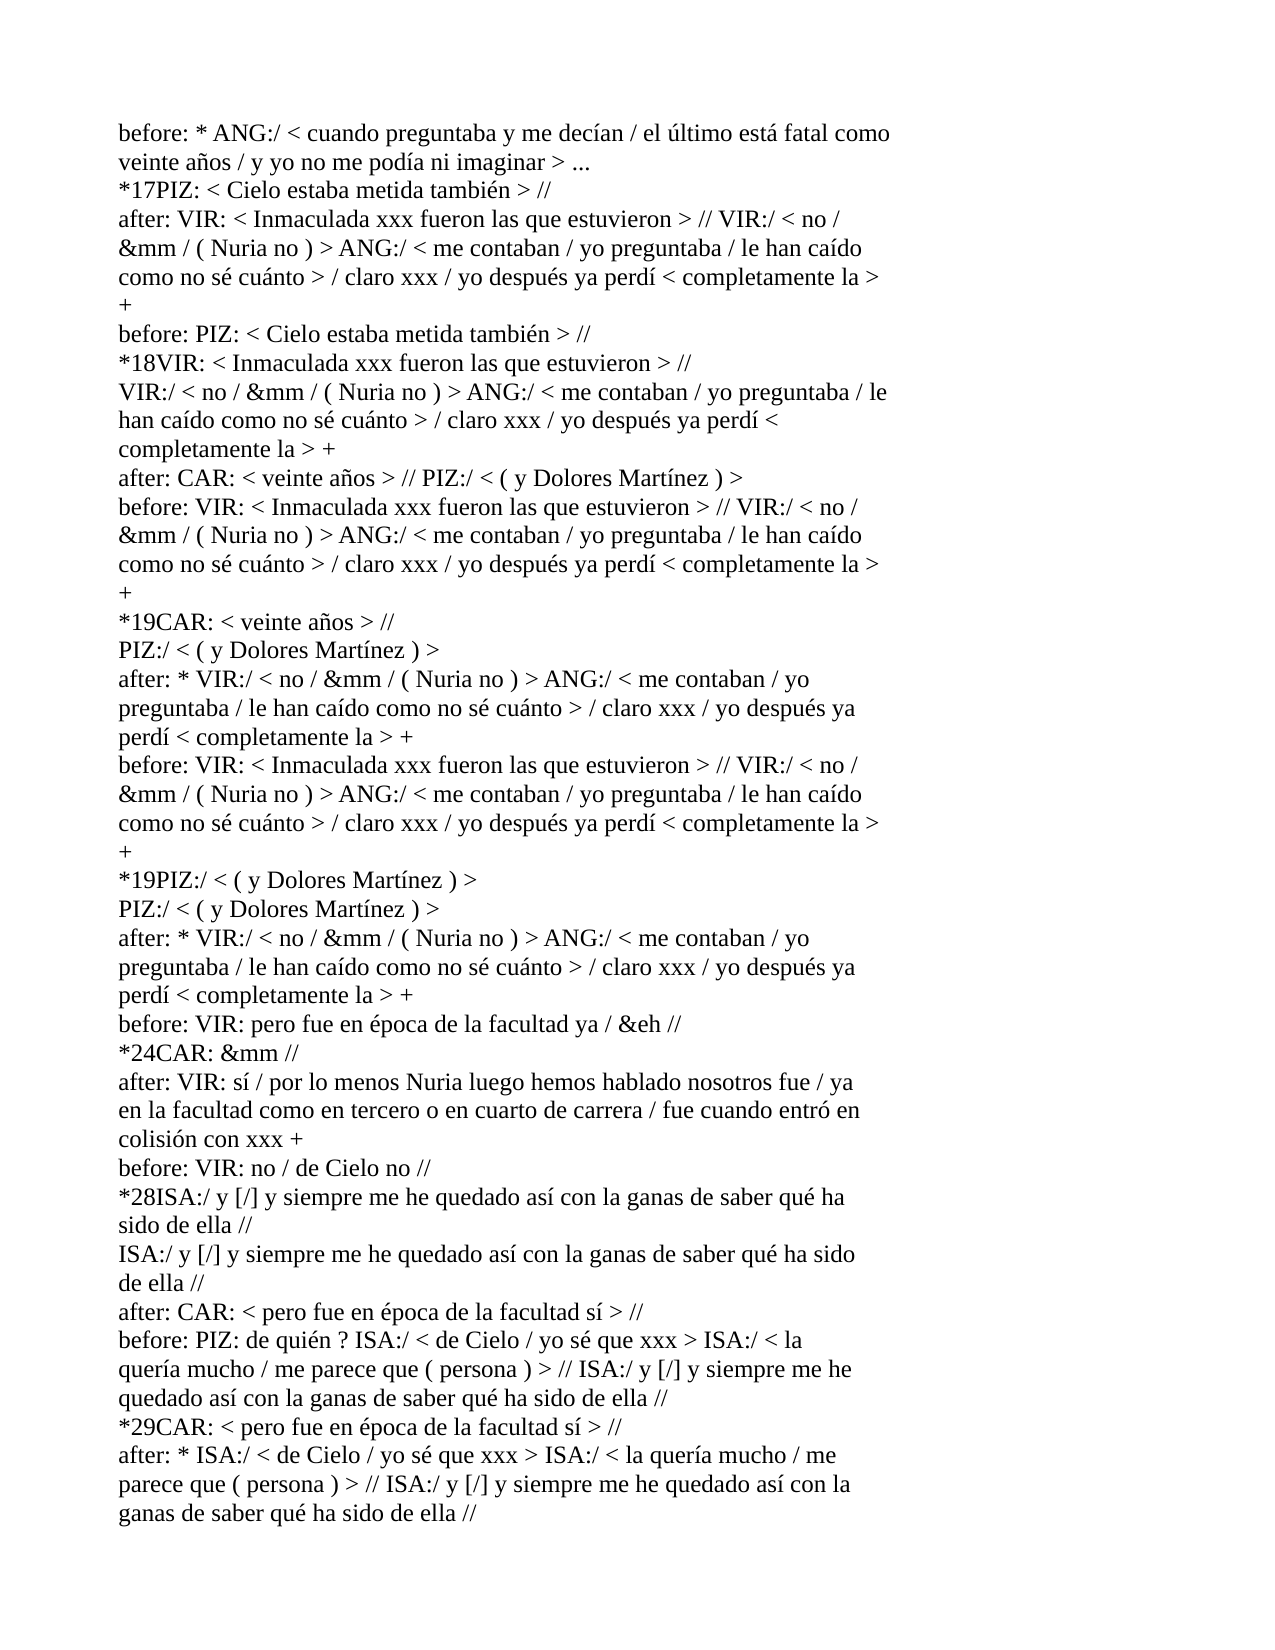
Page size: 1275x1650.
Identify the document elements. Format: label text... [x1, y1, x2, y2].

text after: VIR: < Inmaculada xxx fueron las que estuvieron > // VIR:/ < no / [118, 204, 1157, 233]
text quedado así con la ganas de saber qué ha sido de ella // [118, 1383, 1157, 1412]
text after: VIR: sí / por lo menos Nuria luego hemos hablado nosotros fue / ya [118, 1067, 1157, 1096]
text de ella // [118, 1268, 1157, 1297]
text colisión con xxx + [118, 1124, 1157, 1153]
text after: CAR: < pero fue en época de la facultad sí > // [118, 1297, 1157, 1326]
text &mm / ( Nuria no ) > ANG:/ < me contaban / yo preguntaba / le han caído [118, 779, 1157, 808]
text *18VIR: < Inmaculada xxx fueron las que estuvieron > // [118, 348, 1157, 377]
text *29CAR: < pero fue en época de la facultad sí > // [118, 1412, 1157, 1441]
text quería mucho / me parece que ( persona ) > // ISA:/ y [/] y siempre me he [118, 1354, 1157, 1383]
text ganas de saber qué ha sido de ella // [118, 1498, 1157, 1527]
text preguntaba / le han caído como no sé cuánto > / claro xxx / yo después ya [118, 693, 1157, 722]
text *19PIZ:/ < ( y Dolores Martínez ) > [118, 866, 1157, 894]
text perdí < completamente la > + [118, 722, 1157, 751]
text veinte años / y yo no me podía ni imaginar > ... [118, 147, 1157, 176]
text ISA:/ y [/] y siempre me he quedado así con la ganas de saber qué ha sido [118, 1239, 1157, 1268]
text *19CAR: < veinte años > // [118, 607, 1157, 636]
text after: * VIR:/ < no / &mm / ( Nuria no ) > ANG:/ < me contaban / yo [118, 923, 1157, 952]
text como no sé cuánto > / claro xxx / yo después ya perdí < completamente la > [118, 808, 1157, 837]
text before: VIR: pero fue en época de la facultad ya / &eh // [118, 1009, 1157, 1038]
text VIR:/ < no / &mm / ( Nuria no ) > ANG:/ < me contaban / yo preguntaba / le [118, 377, 1157, 406]
text como no sé cuánto > / claro xxx / yo después ya perdí < completamente la > [118, 262, 1157, 291]
text PIZ:/ < ( y Dolores Martínez ) > [118, 894, 1157, 923]
text + [118, 578, 1157, 607]
text after: * VIR:/ < no / &mm / ( Nuria no ) > ANG:/ < me contaban / yo [118, 664, 1157, 693]
text before: PIZ: < Cielo estaba metida también > // [118, 319, 1157, 348]
text before: VIR: < Inmaculada xxx fueron las que estuvieron > // VIR:/ < no / [118, 751, 1157, 779]
text sido de ella // [118, 1211, 1157, 1239]
text before: VIR: < Inmaculada xxx fueron las que estuvieron > // VIR:/ < no / [118, 492, 1157, 521]
text PIZ:/ < ( y Dolores Martínez ) > [118, 636, 1157, 664]
text como no sé cuánto > / claro xxx / yo después ya perdí < completamente la > [118, 549, 1157, 578]
text completamente la > + [118, 434, 1157, 463]
text + [118, 837, 1157, 866]
text en la facultad como en tercero o en cuarto de carrera / fue cuando entró en [118, 1096, 1157, 1124]
text after: * ISA:/ < de Cielo / yo sé que xxx > ISA:/ < la quería mucho / me [118, 1441, 1157, 1469]
text + [118, 291, 1157, 319]
text *28ISA:/ y [/] y siempre me he quedado así con la ganas de saber qué ha [118, 1182, 1157, 1211]
text before: * ANG:/ < cuando preguntaba y me decían / el último está fatal como [118, 118, 1157, 147]
text &mm / ( Nuria no ) > ANG:/ < me contaban / yo preguntaba / le han caído [118, 233, 1157, 262]
text before: PIZ: de quién ? ISA:/ < de Cielo / yo sé que xxx > ISA:/ < la [118, 1326, 1157, 1354]
text before: VIR: no / de Cielo no // [118, 1153, 1157, 1182]
text *24CAR: &mm // [118, 1038, 1157, 1067]
text perdí < completamente la > + [118, 981, 1157, 1009]
text &mm / ( Nuria no ) > ANG:/ < me contaban / yo preguntaba / le han caído [118, 521, 1157, 549]
text after: CAR: < veinte años > // PIZ:/ < ( y Dolores Martínez ) > [118, 463, 1157, 492]
text preguntaba / le han caído como no sé cuánto > / claro xxx / yo después ya [118, 952, 1157, 981]
text *17PIZ: < Cielo estaba metida también > // [118, 176, 1157, 204]
text parece que ( persona ) > // ISA:/ y [/] y siempre me he quedado así con la [118, 1469, 1157, 1498]
text han caído como no sé cuánto > / claro xxx / yo después ya perdí < [118, 406, 1157, 434]
